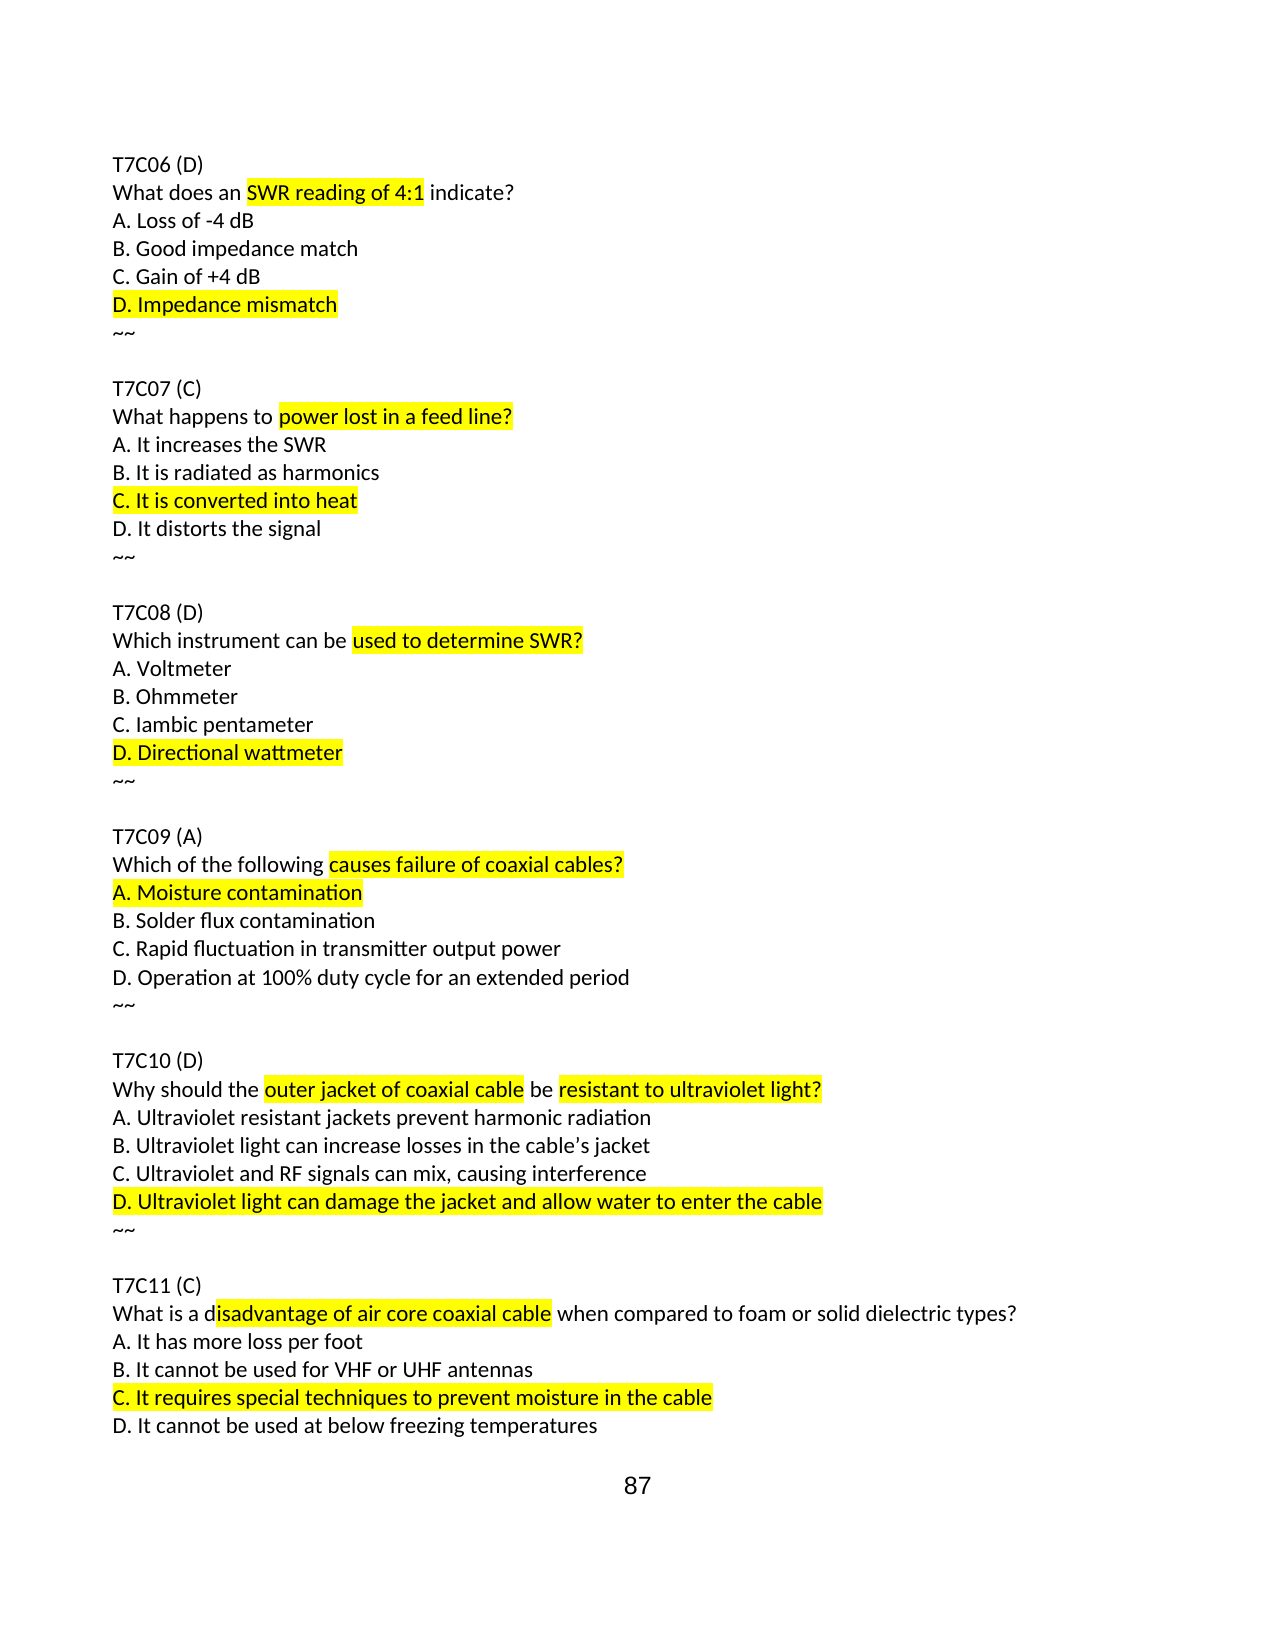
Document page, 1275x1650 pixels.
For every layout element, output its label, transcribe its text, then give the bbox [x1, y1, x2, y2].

text ~~ [112, 991, 1162, 1019]
text B. Solder flux contamination [112, 907, 1162, 934]
text C. Rapid fluctuation in transmitter output power [112, 934, 1162, 963]
text D. Impedance mismatch [112, 290, 1162, 318]
text B. Ultraviolet light can increase losses in the cable’s jacket [112, 1131, 1162, 1159]
text A. It increases the SWR [112, 430, 1162, 458]
text What is a disadvantage of air core coaxial cable when compared to foam or solid dielectric types? [112, 1299, 1162, 1327]
text D. Ultraviolet light can damage the jacket and allow water to enter the cable [112, 1187, 1162, 1215]
text B. It cannot be used for VHF or UHF antennas [112, 1355, 1162, 1383]
text T7C10 (D) [112, 1047, 1162, 1075]
text D. Directional wattmeter [112, 738, 1162, 766]
text ~~ [112, 318, 1162, 346]
text C. Ultraviolet and RF signals can mix, causing interference [112, 1159, 1162, 1187]
text What happens to power lost in a feed line? [112, 402, 1162, 430]
text Which instrument can be used to determine SWR? [112, 626, 1162, 654]
text A. Moisture contamination [112, 878, 1162, 907]
text B. Good impedance match [112, 234, 1162, 262]
text ~~ [112, 542, 1162, 570]
text What does an SWR reading of 4:1 indicate? [112, 178, 1162, 206]
text ~~ [112, 766, 1162, 794]
text T7C06 (D) [112, 150, 1162, 178]
text D. Operation at 100% duty cycle for an extended period [112, 963, 1162, 991]
text A. Loss of -4 dB [112, 206, 1162, 234]
text ~~ [112, 1215, 1162, 1243]
text A. Ultraviolet resistant jackets prevent harmonic radiation [112, 1103, 1162, 1131]
text C. It requires special techniques to prevent moisture in the cable [112, 1383, 1162, 1411]
text B. It is radiated as harmonics [112, 458, 1162, 486]
text D. It distorts the signal [112, 514, 1162, 542]
text T7C07 (C) [112, 374, 1162, 402]
text Why should the outer jacket of coaxial cable be resistant to ultraviolet light? [112, 1075, 1162, 1103]
text A. It has more loss per foot [112, 1327, 1162, 1355]
text C. It is converted into heat [112, 486, 1162, 514]
text A. Voltmeter [112, 654, 1162, 682]
text T7C09 (A) [112, 822, 1162, 851]
text T7C08 (D) [112, 598, 1162, 626]
text C. Iambic pentameter [112, 710, 1162, 738]
text D. It cannot be used at below freezing temperatures [112, 1411, 1162, 1439]
text C. Gain of +4 dB [112, 262, 1162, 290]
text Which of the following causes failure of coaxial cables? [112, 851, 1162, 878]
text B. Ohmmeter [112, 682, 1162, 710]
text T7C11 (C) [112, 1271, 1162, 1299]
